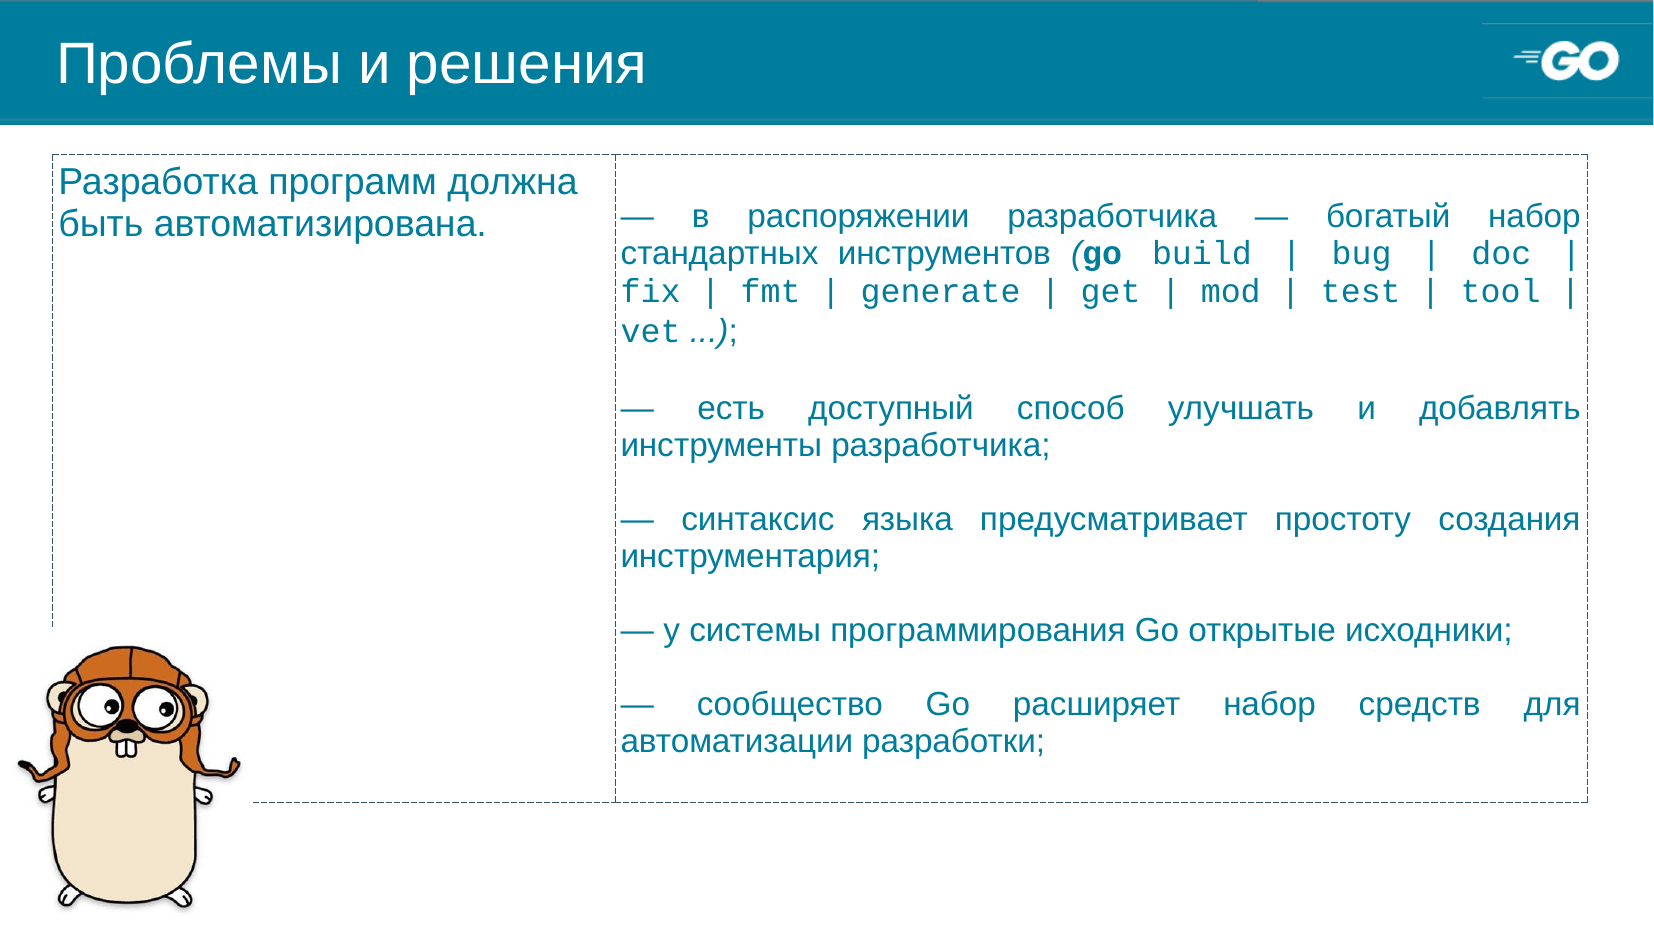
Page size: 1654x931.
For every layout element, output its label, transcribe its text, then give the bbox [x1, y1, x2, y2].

picture [5, 628, 253, 925]
table_header Разработка программ должна быть автоматизирована. [52, 155, 615, 803]
picture [1542, 41, 1619, 81]
text_box Проблемы и решения [41, 23, 1495, 104]
table_header — в распоряжении разработчика — богатый набор стандартных инструментов (go build | bug | doc | fix | fmt | generate | get | mod | test | tool | vet ...); — есть доступный способ улучшать и добавлять инструменты разработчика; — синтаксис языка предусматривает простоту создания инструментария; — у системы программирования Go открытые исходники; — сообщество Go расширяет набор средств для автоматизации разработки; [615, 155, 1588, 803]
